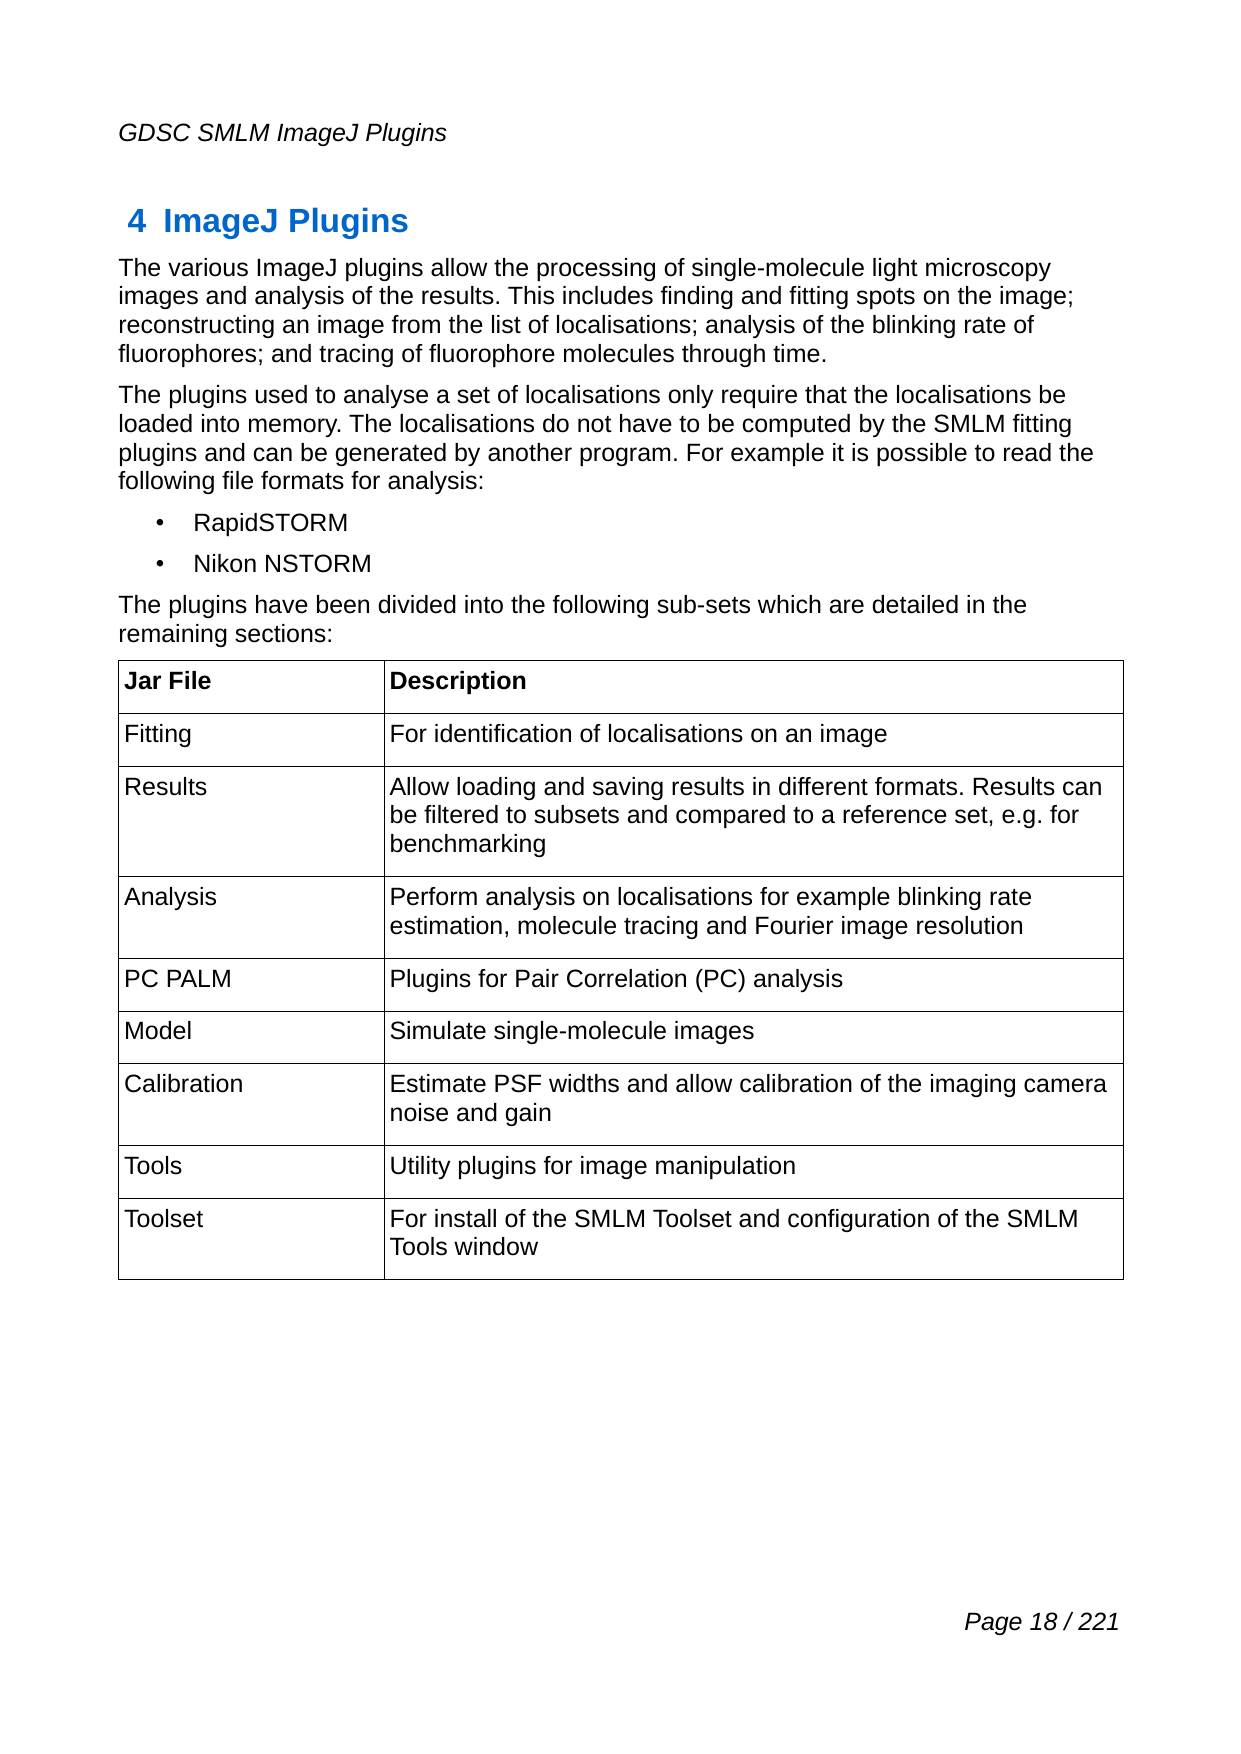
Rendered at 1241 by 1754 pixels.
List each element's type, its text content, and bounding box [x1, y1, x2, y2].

table_cell Fitting [119, 714, 384, 766]
table_cell Results [119, 767, 384, 876]
table_header Jar File [119, 661, 384, 713]
table_cell Calibration [119, 1064, 384, 1145]
list RapidSTORM [156, 507, 1122, 536]
table_cell Perform analysis on localisations for example blinking rate estimation, molecule tracing and Fourier image resolution [385, 877, 1123, 958]
text The various ImageJ plugins allow the processing of single-molecule light microscopy images and analysis of the results. This includes finding and fitting spots on the image; reconstructing an image from the list of localisations; analysis of the blinking rate of fluorophores; and tracing of fluorophore molecules through time. [118, 252, 1122, 367]
table_cell Tools [119, 1146, 384, 1198]
text The plugins have been divided into the following sub-sets which are detailed in the remaining sections: [118, 590, 1122, 648]
subtitle ImageJ Plugins [118, 201, 1122, 240]
table_header Description [385, 661, 1123, 713]
table_cell Utility plugins for image manipulation [385, 1146, 1123, 1198]
table_cell Analysis [119, 877, 384, 958]
table_cell Plugins for Pair Correlation (PC) analysis [385, 959, 1123, 1011]
table_cell Allow loading and saving results in different formats. Results can be filtered to subsets and compared to a reference set, e.g. for benchmarking [385, 767, 1123, 876]
list Nikon NSTORM [156, 549, 1122, 578]
table_cell Estimate PSF widths and allow calibration of the imaging camera noise and gain [385, 1064, 1123, 1145]
table_cell For install of the SMLM Toolset and configuration of the SMLM Tools window [385, 1199, 1123, 1279]
table_cell Simulate single-molecule images [385, 1012, 1123, 1063]
table_cell Model [119, 1012, 384, 1063]
text The plugins used to analyse a set of localisations only require that the localisations be loaded into memory. The localisations do not have to be computed by the SMLM fitting plugins and can be generated by another program. For example it is possible to read the following file formats for analysis: [118, 380, 1122, 495]
table_cell For identification of localisations on an image [385, 714, 1123, 766]
table_cell Toolset [119, 1199, 384, 1279]
table_cell PC PALM [119, 959, 384, 1011]
